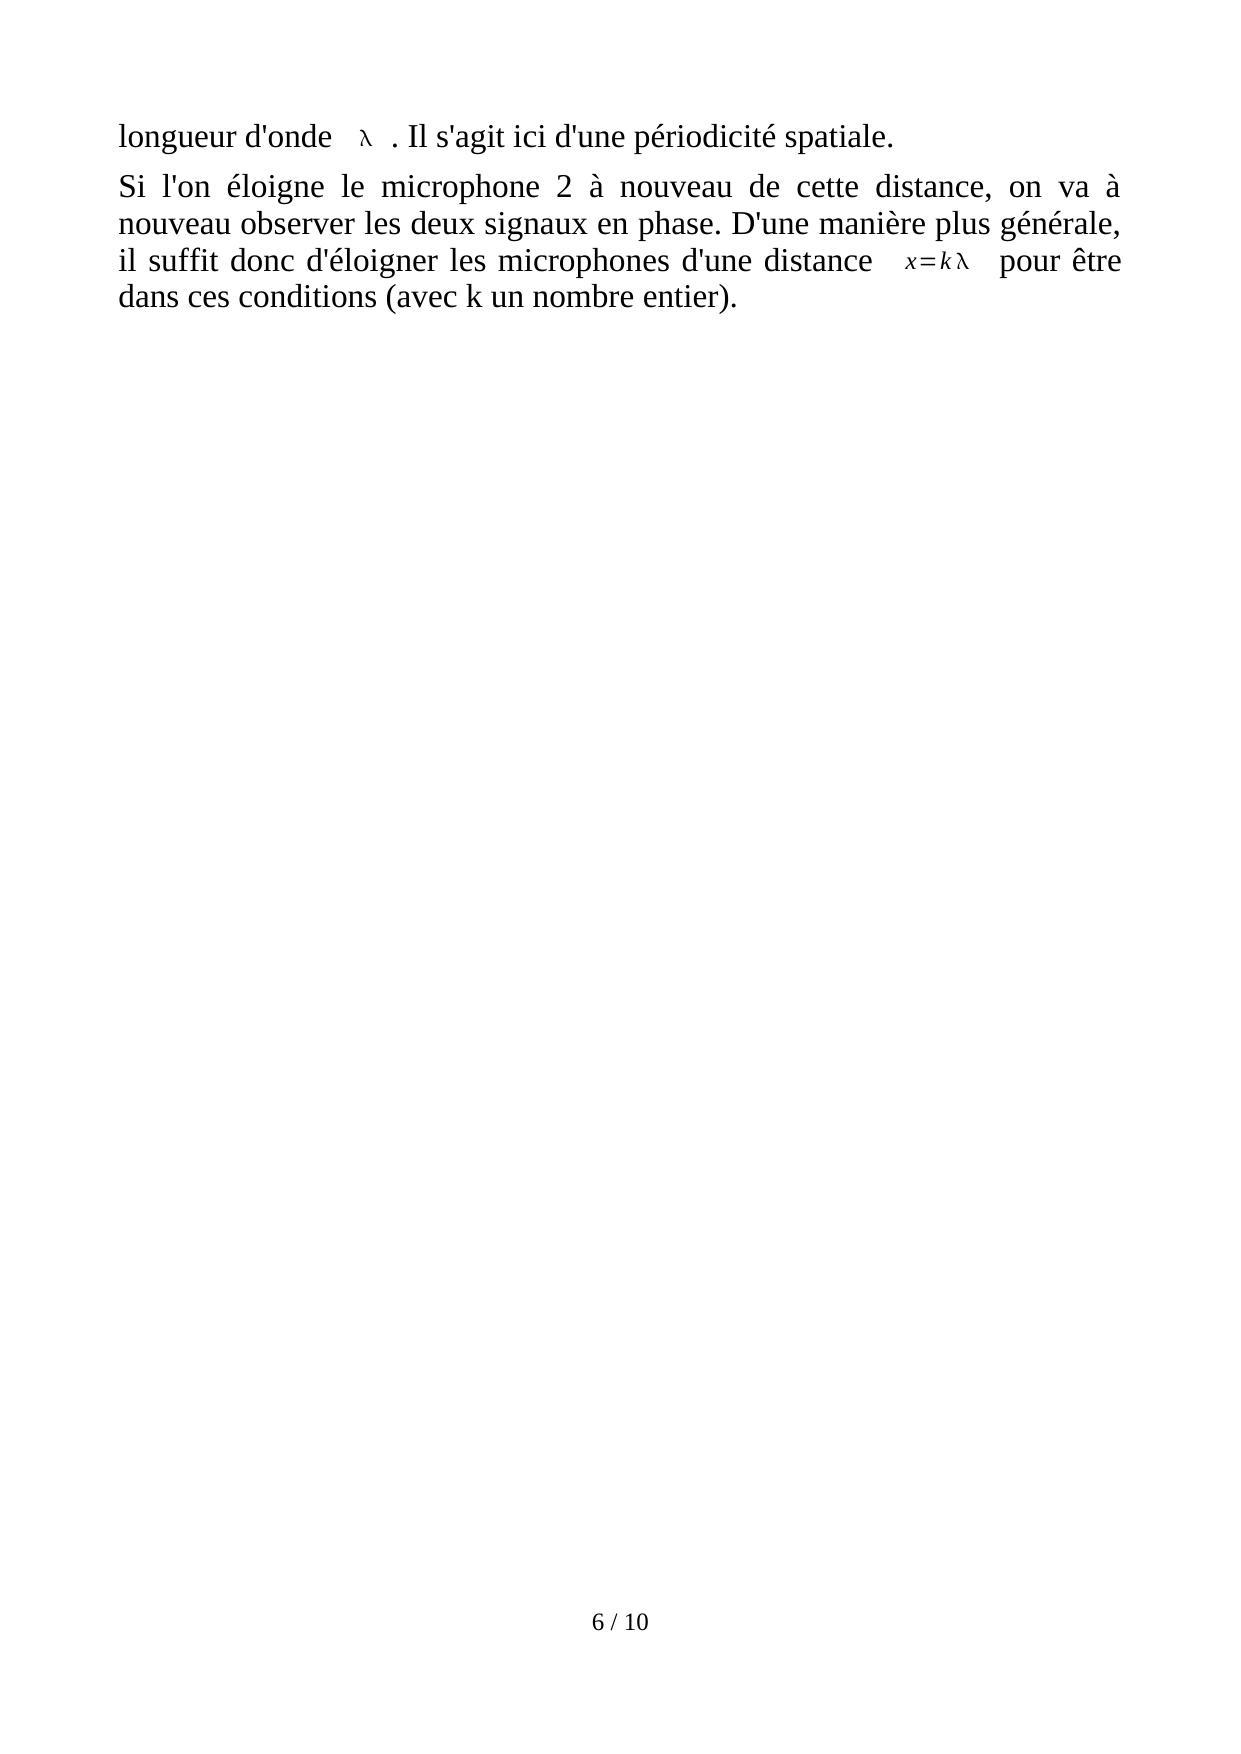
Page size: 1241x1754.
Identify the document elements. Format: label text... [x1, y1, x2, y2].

text longueur d'onde . Il s'agit ici d'une périodicité spatiale. [118, 118, 1122, 155]
text Si l'on éloigne le microphone 2 à nouveau de cette distance, on va à nouveau observer les deux signaux en phase. D'une manière plus générale, il suffit donc d'éloigner les microphones d'une distance pour être dans ces conditions (avec k un nombre entier). [118, 167, 1122, 315]
